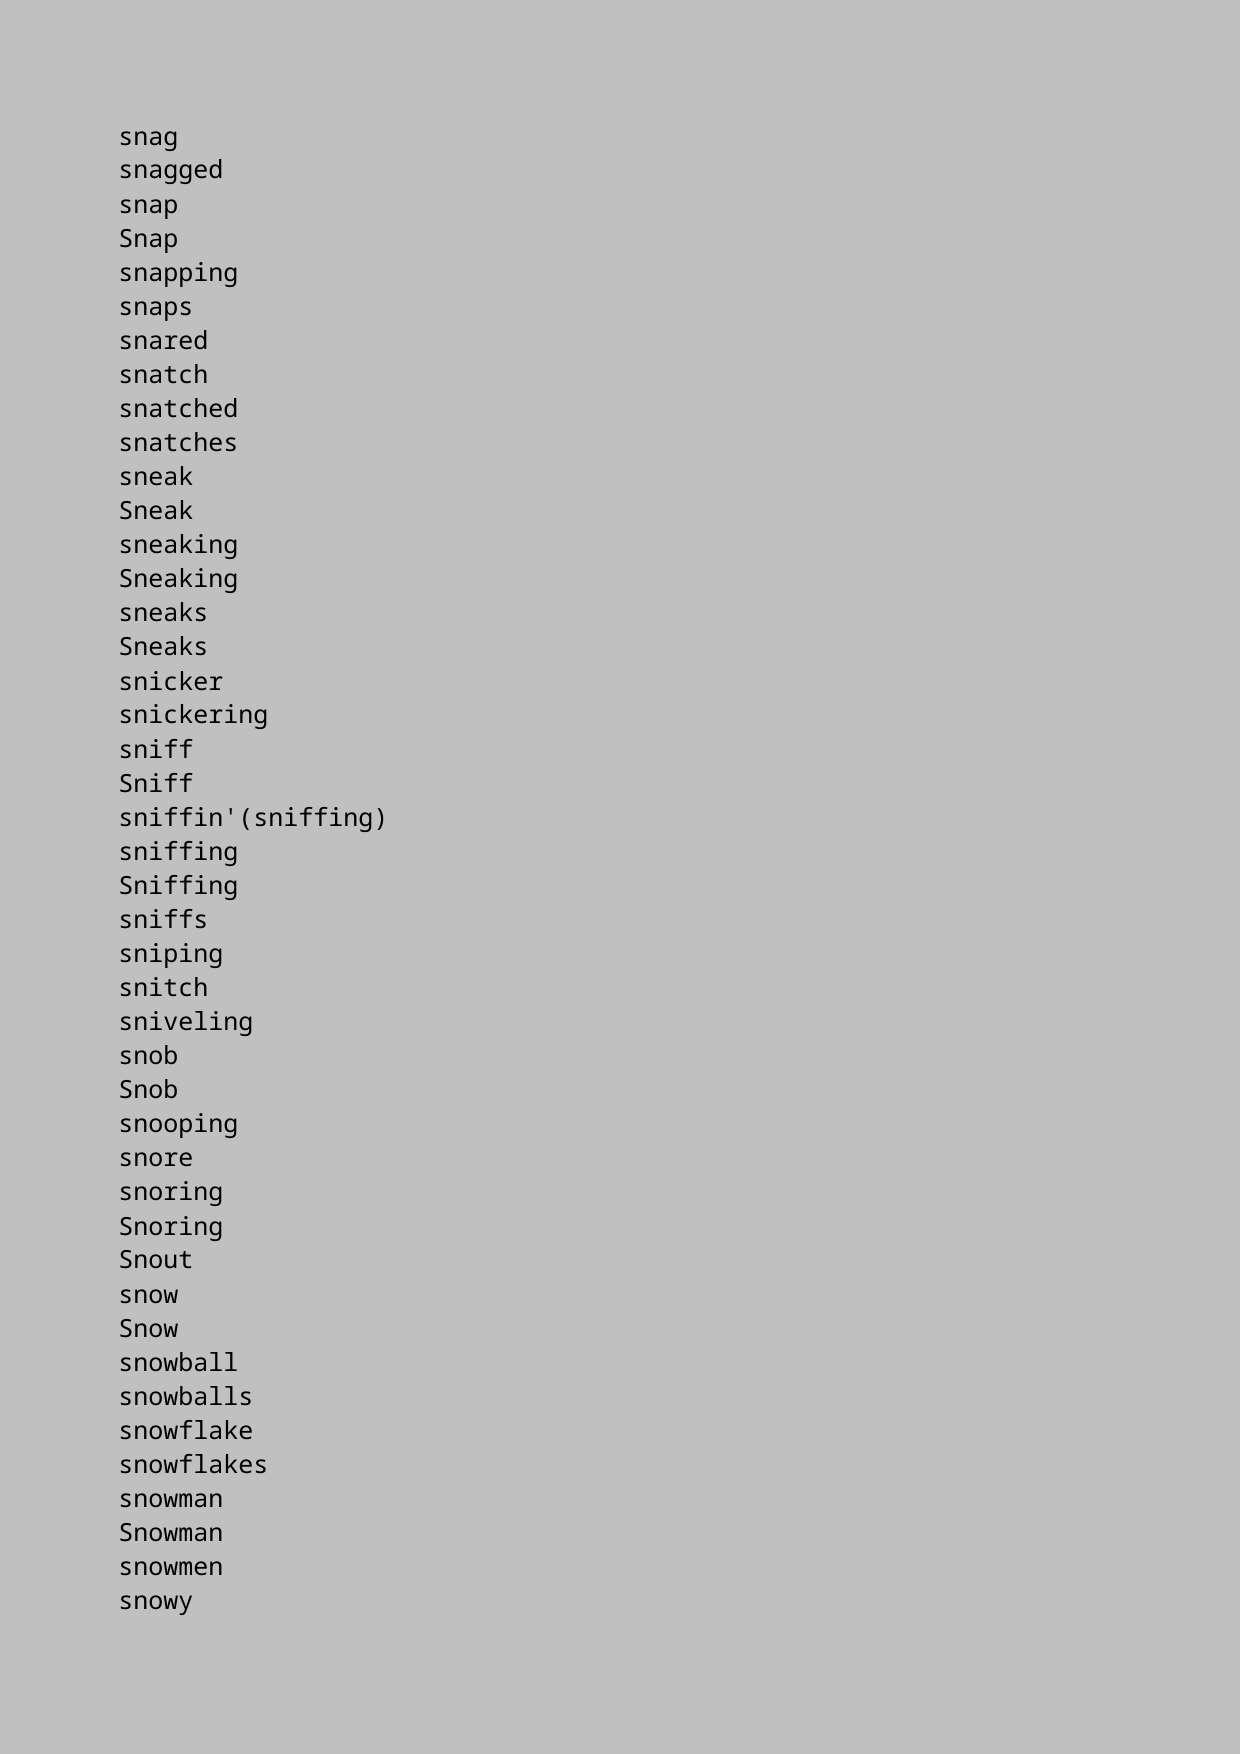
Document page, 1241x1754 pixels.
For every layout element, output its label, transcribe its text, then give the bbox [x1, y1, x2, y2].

text snowflakes [118, 1447, 1122, 1481]
text Sneaking [118, 561, 1122, 595]
text sneak [118, 459, 1122, 493]
text Snap [118, 220, 1122, 254]
text snore [118, 1140, 1122, 1174]
text snap [118, 186, 1122, 220]
text snowy [118, 1583, 1122, 1617]
text snatches [118, 425, 1122, 459]
text sniff [118, 731, 1122, 765]
text snatched [118, 391, 1122, 425]
text snowballs [118, 1378, 1122, 1412]
text Sneak [118, 493, 1122, 527]
text Sniffing [118, 867, 1122, 902]
text snow [118, 1276, 1122, 1310]
text sniping [118, 936, 1122, 970]
text Snoring [118, 1208, 1122, 1242]
text Snout [118, 1242, 1122, 1276]
text snitch [118, 970, 1122, 1004]
text Sneaks [118, 629, 1122, 663]
text snatch [118, 357, 1122, 391]
text snowman [118, 1481, 1122, 1515]
text snob [118, 1038, 1122, 1072]
text snagged [118, 152, 1122, 186]
text snaps [118, 288, 1122, 322]
text sneaks [118, 595, 1122, 629]
text Snowman [118, 1515, 1122, 1549]
text snowball [118, 1344, 1122, 1378]
text snapping [118, 254, 1122, 288]
text sniffs [118, 902, 1122, 936]
text snooping [118, 1106, 1122, 1140]
text sneaking [118, 527, 1122, 561]
text sniffing [118, 833, 1122, 867]
text sniffin'(sniffing) [118, 799, 1122, 833]
text Snob [118, 1072, 1122, 1106]
text Sniff [118, 765, 1122, 799]
text Snow [118, 1310, 1122, 1344]
text snoring [118, 1174, 1122, 1208]
text snickering [118, 697, 1122, 731]
text snicker [118, 663, 1122, 697]
text snowflake [118, 1412, 1122, 1447]
text sniveling [118, 1004, 1122, 1038]
text snag [118, 118, 1122, 152]
text snowmen [118, 1549, 1122, 1583]
text snared [118, 322, 1122, 357]
